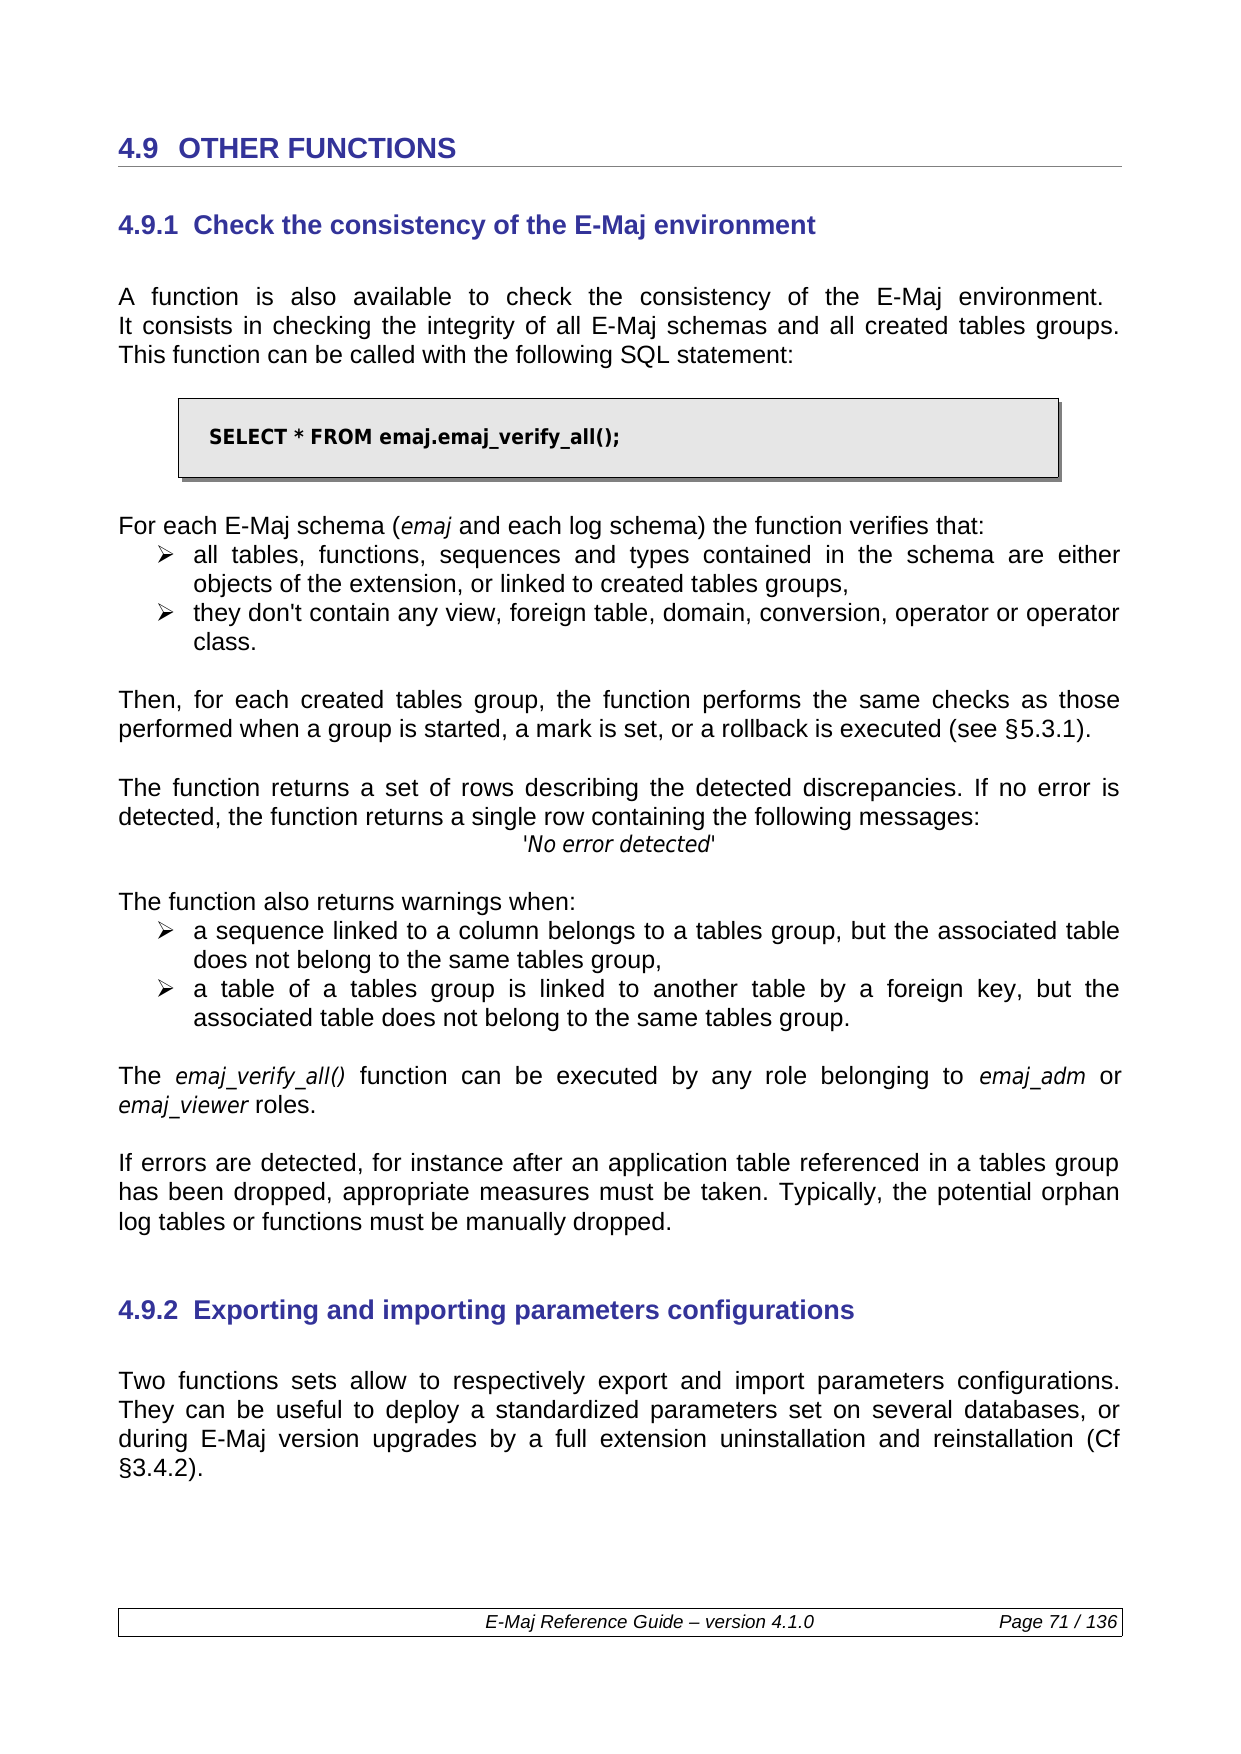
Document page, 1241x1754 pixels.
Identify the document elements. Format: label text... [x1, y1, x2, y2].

text For each E-Maj schema (emaj and each log schema) the function verifies that: [118, 511, 1122, 540]
text The emaj_verify_all() function can be executed by any role belonging to emaj_adm or emaj_viewer roles. [118, 1061, 1122, 1119]
text If errors are detected, for instance after an application table referenced in a tables group has been dropped, appropriate measures must be taken. Typically, the potential orphan log tables or functions must be manually dropped. [118, 1148, 1122, 1235]
list a sequence linked to a column belongs to a tables group, but the associated table does not belong to the same tables group, [156, 916, 1122, 974]
list they don't contain any view, foreign table, domain, conversion, operator or operator class. [156, 598, 1122, 656]
text The function returns a set of rows describing the detected discrepancies. If no error is detected, the function returns a single row containing the following messages: [118, 772, 1122, 831]
list a table of a tables group is linked to another table by a foreign key, but the associated table does not belong to the same tables group. [156, 974, 1122, 1032]
subtitle Exporting and importing parameters configurations [118, 1293, 1122, 1324]
text The function also returns warnings when: [118, 887, 1122, 916]
list all tables, functions, sequences and types contained in the schema are either objects of the extension, or linked to created tables groups, [156, 540, 1122, 598]
text Two functions sets allow to respectively export and import parameters configurations. They can be useful to deploy a standardized parameters set on several databases, or during E-Maj version upgrades by a full extension uninstallation and reinstallation (Cf §3.4.2). [118, 1366, 1122, 1482]
subtitle Other functions [118, 131, 1122, 166]
text 'No error detected' [118, 831, 1122, 858]
text Then, for each created tables group, the function performs the same checks as those performed when a group is started, a mark is set, or a rollback is executed (see §5.3.1). [118, 685, 1122, 743]
subtitle Check the consistency of the E-Maj environment [118, 209, 1122, 240]
text SELECT * FROM emaj.emaj_verify_all(); [179, 422, 1058, 447]
text A function is also available to check the consistency of the E-Maj environment. It consists in checking the integrity of all E-Maj schemas and all created tables groups. This function can be called with the following SQL statement: [118, 281, 1122, 369]
